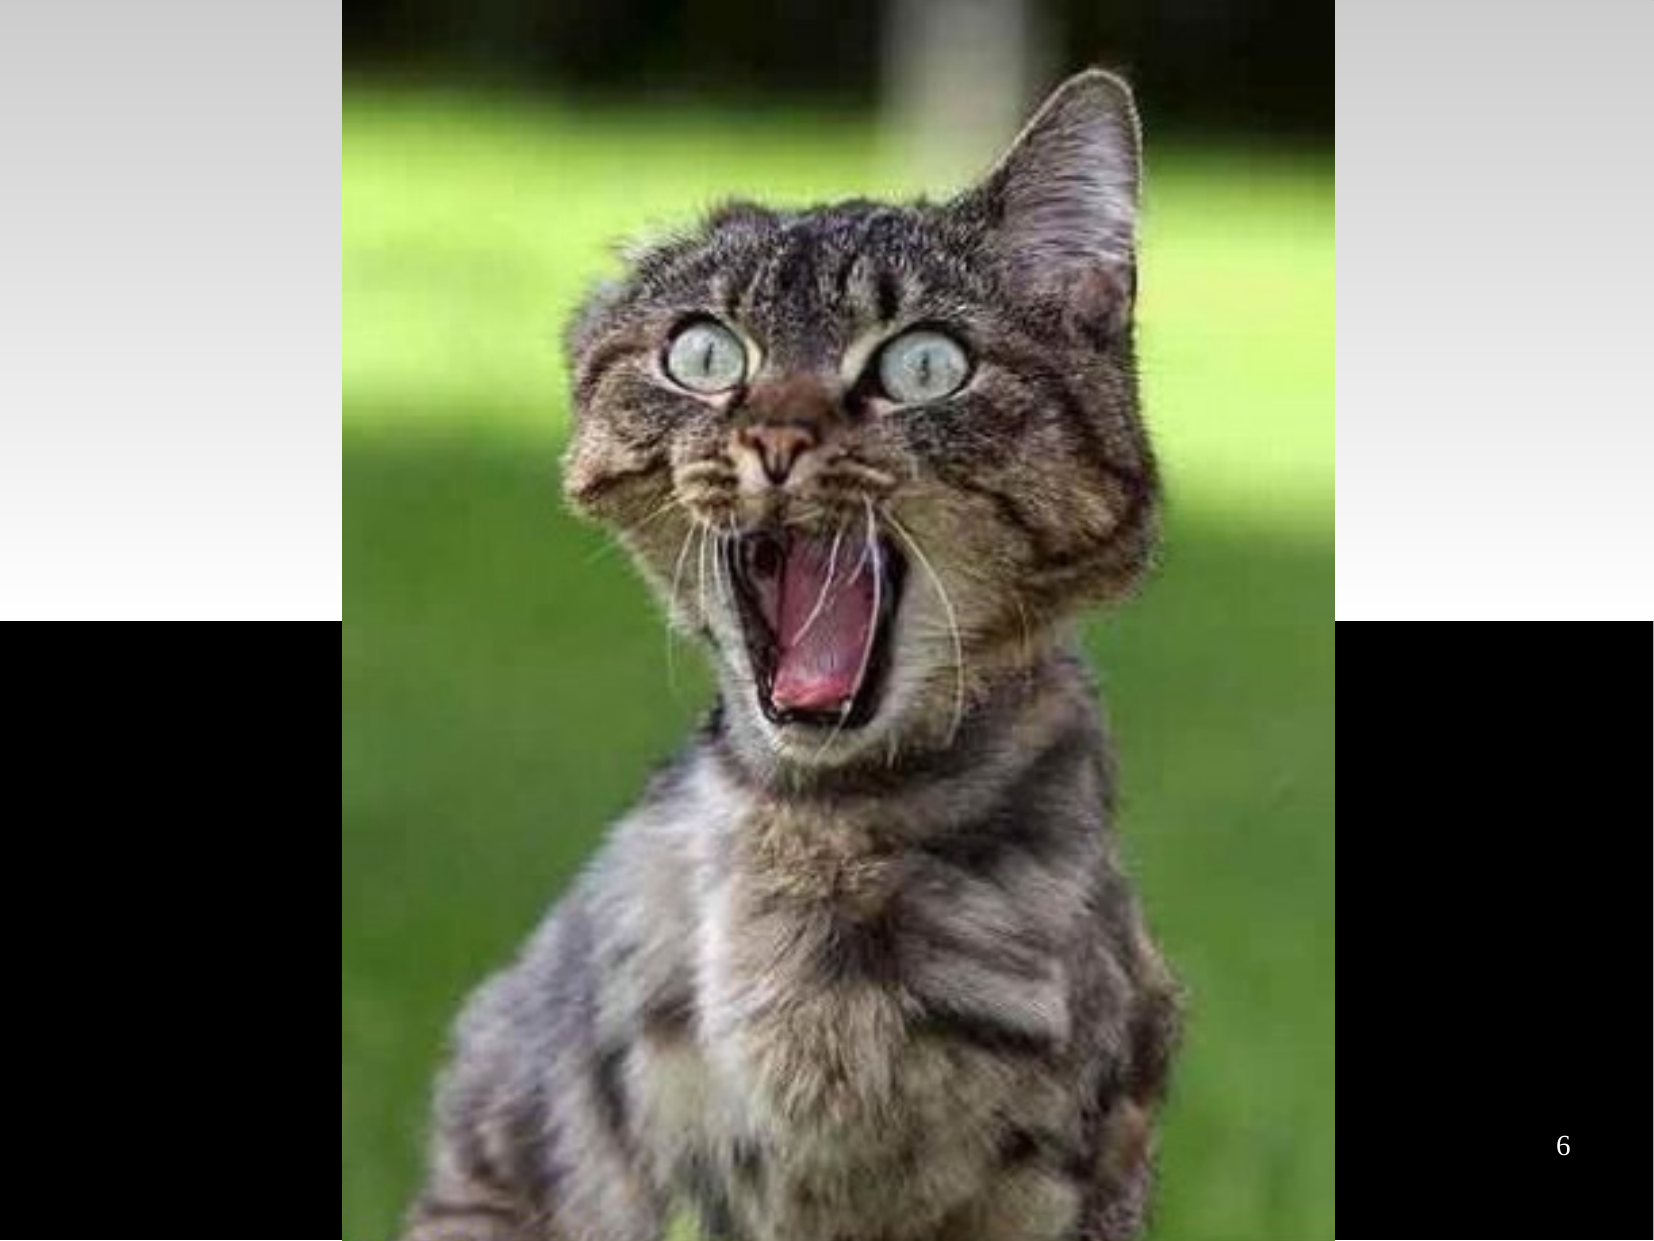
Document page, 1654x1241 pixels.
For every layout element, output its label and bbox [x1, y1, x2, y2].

picture [342, 0, 1335, 1241]
